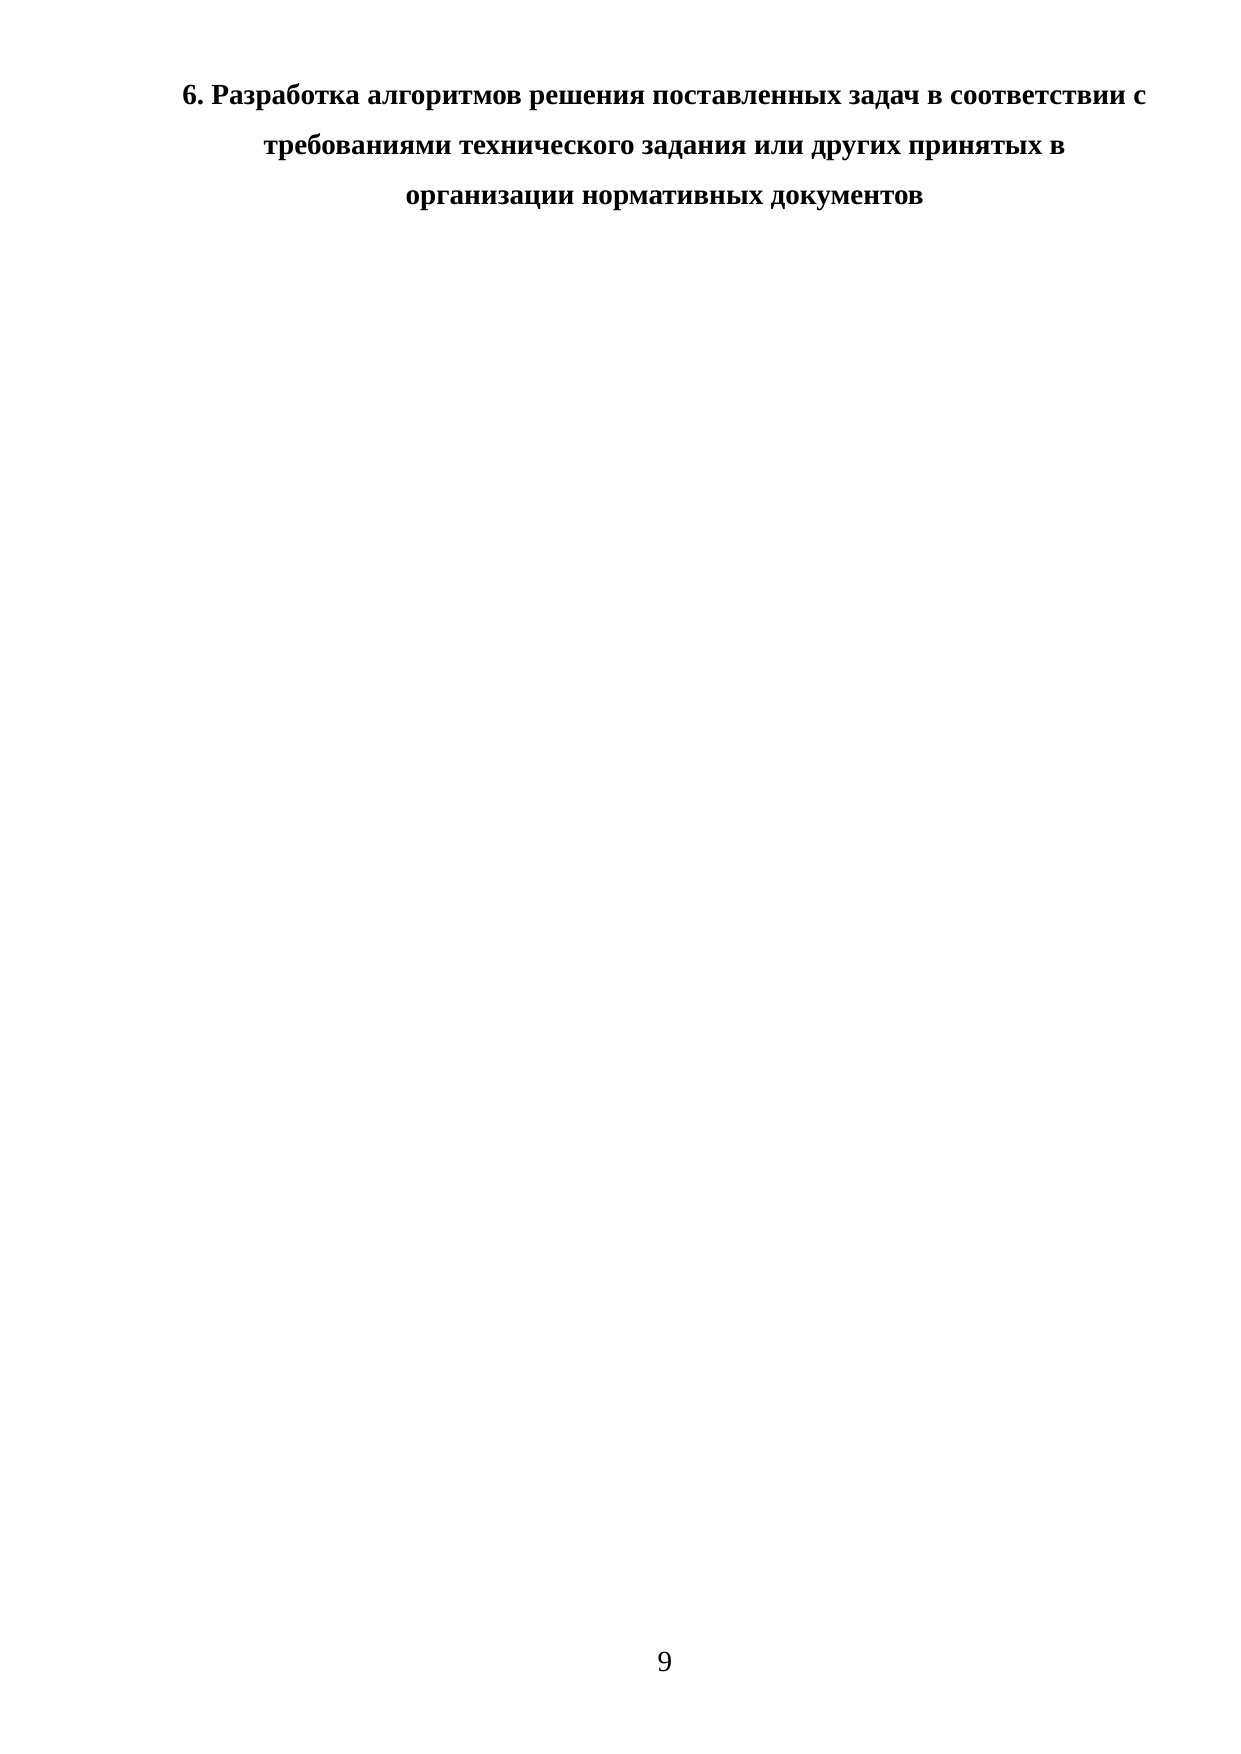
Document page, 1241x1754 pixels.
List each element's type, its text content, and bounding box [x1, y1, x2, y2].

subtitle 6. Разработка алгоритмов решения поставленных задач в соответствии с требованиями технического задания или других принятых в организации нормативных документов [177, 77, 1152, 211]
